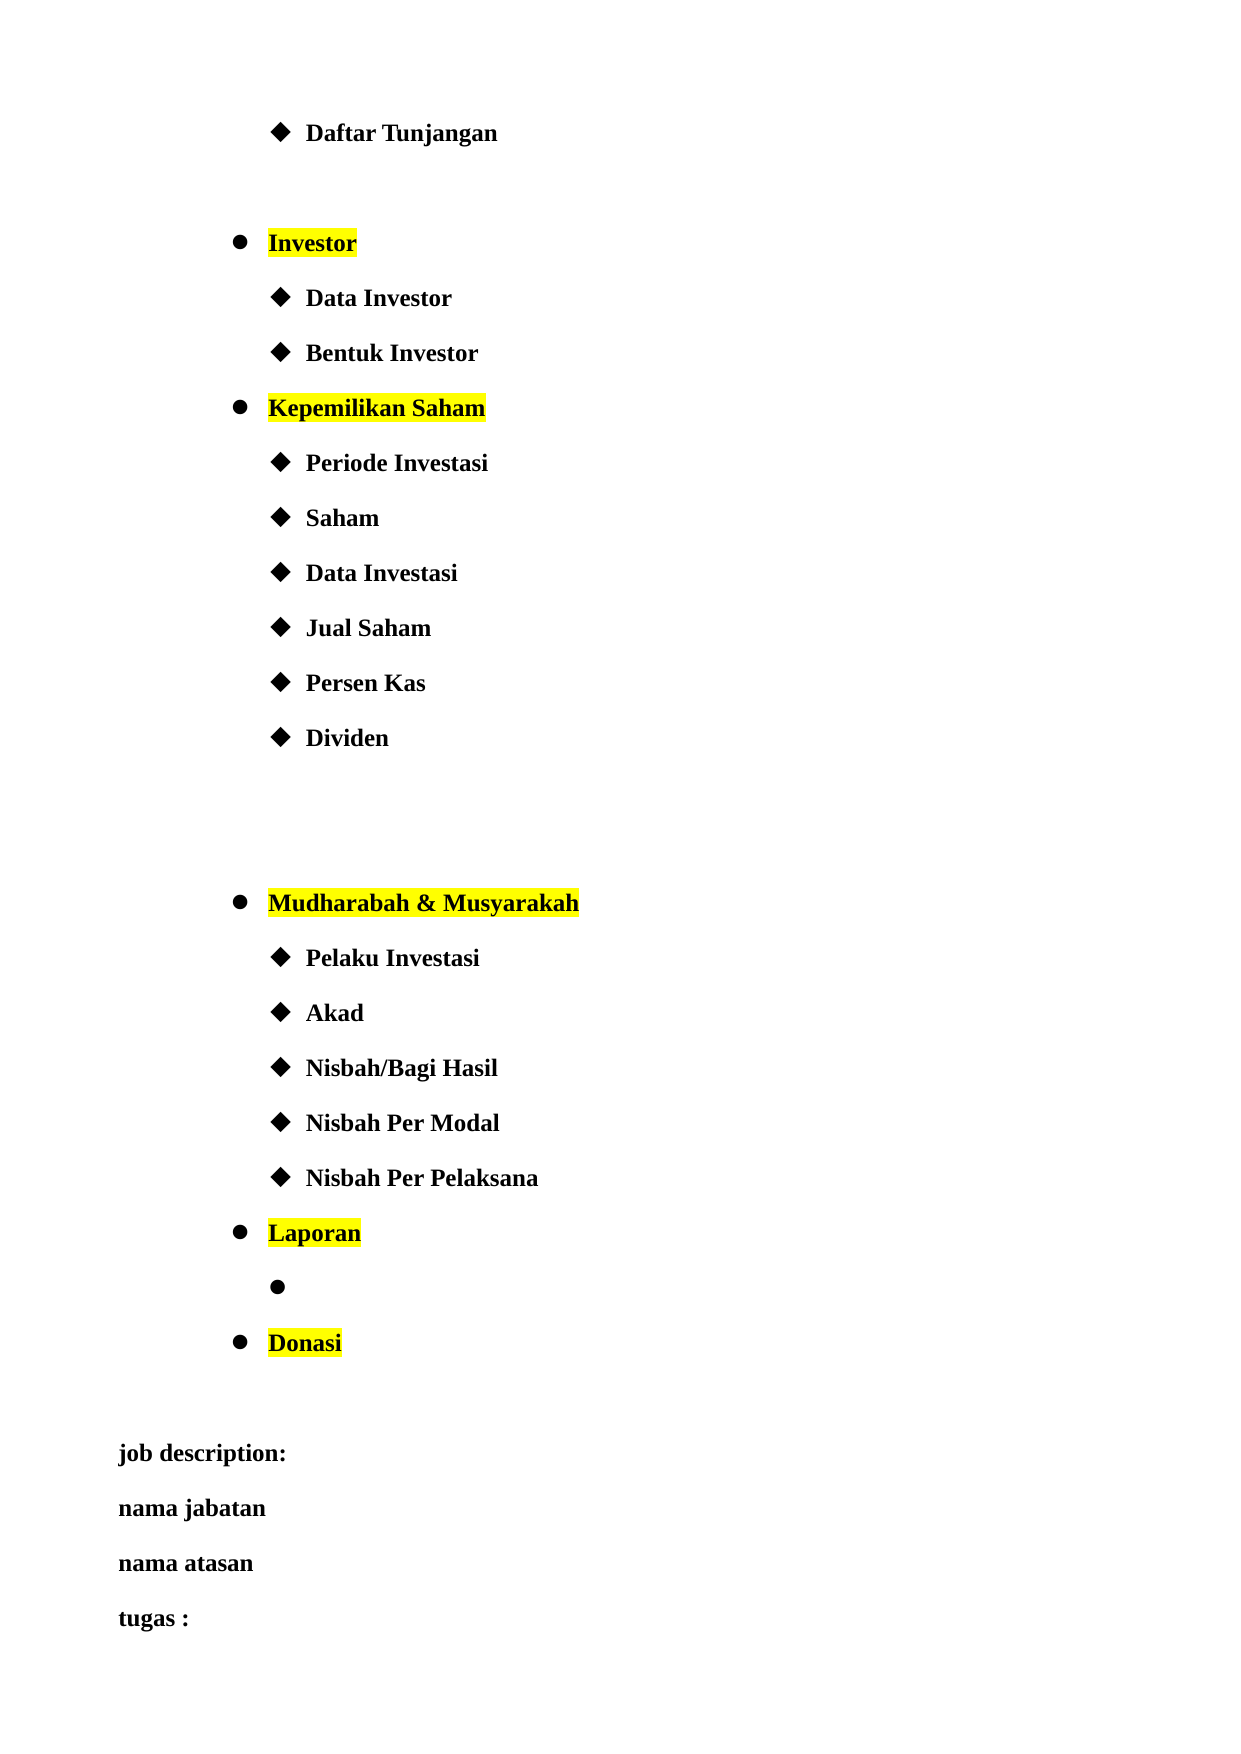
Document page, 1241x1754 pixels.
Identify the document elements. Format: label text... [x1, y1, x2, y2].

list Donasi [231, 1328, 1122, 1357]
list Jual Saham [268, 613, 1122, 642]
text nama atasan [118, 1548, 1122, 1577]
list Bentuk Investor [268, 338, 1122, 367]
text nama jabatan [118, 1493, 1122, 1522]
list Persen Kas [268, 668, 1122, 697]
list Periode Investasi [268, 448, 1122, 477]
list Data Investor [268, 283, 1122, 312]
list Kepemilikan Saham [231, 393, 1122, 422]
list Nisbah Per Pelaksana [268, 1163, 1122, 1192]
list Nisbah Per Modal [268, 1108, 1122, 1137]
text job description: [118, 1438, 1122, 1467]
list Data Investasi [268, 558, 1122, 587]
list Dividen [268, 723, 1122, 752]
text tugas : [118, 1603, 1122, 1632]
list Pelaku Investasi [268, 943, 1122, 972]
list Laporan [231, 1218, 1122, 1247]
list Daftar Tunjangan [268, 118, 1122, 147]
list Nisbah/Bagi Hasil [268, 1053, 1122, 1082]
list Mudharabah & Musyarakah [231, 888, 1122, 917]
list Akad [268, 998, 1122, 1027]
list Saham [268, 503, 1122, 532]
list Investor [231, 228, 1122, 257]
